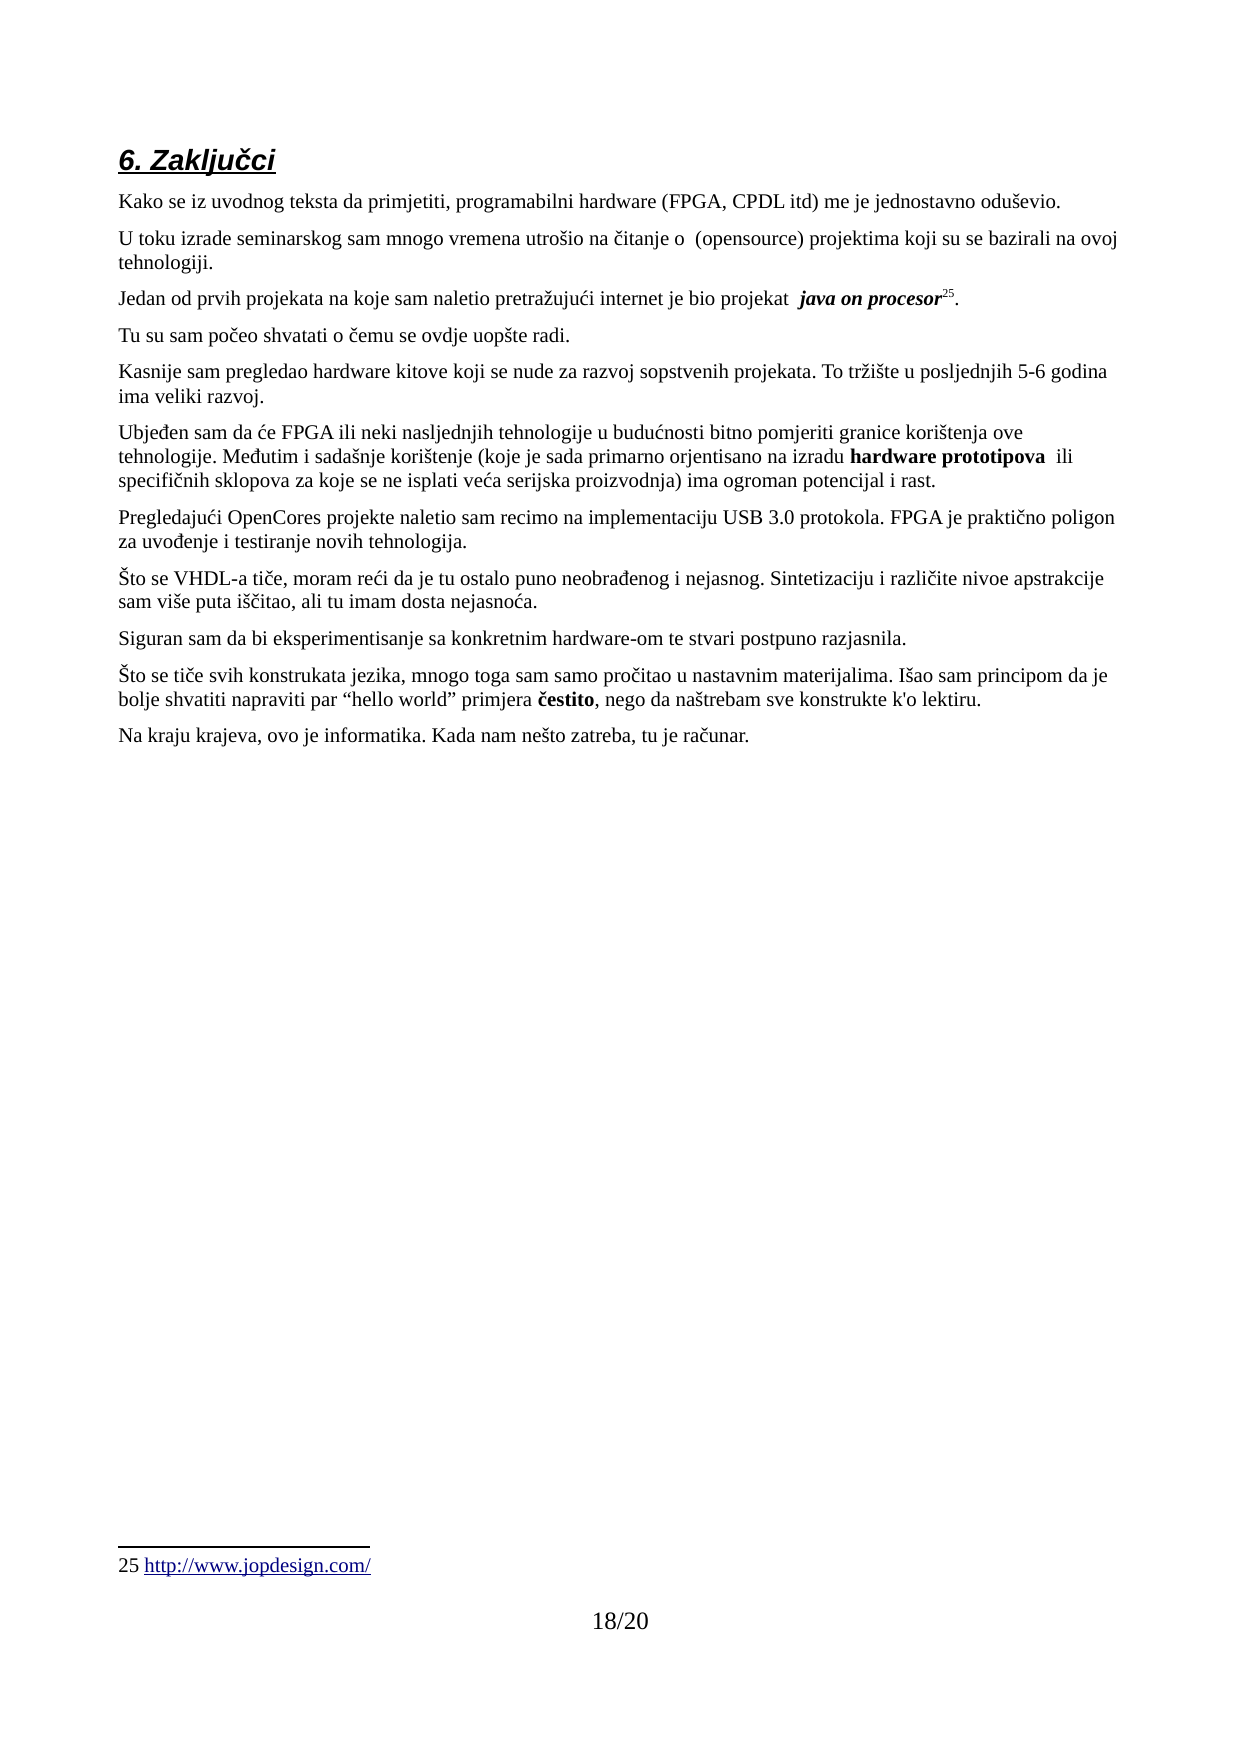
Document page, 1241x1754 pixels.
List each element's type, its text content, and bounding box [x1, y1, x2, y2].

text Kasnije sam pregledao hardware kitove koji se nude za razvoj sopstvenih projekata. To tržište u posljednjih 5-6 godina ima veliki razvoj. [118, 359, 1122, 408]
text U toku izrade seminarskog sam mnogo vremena utrošio na čitanje o (opensource) projektima koji su se bazirali na ovoj tehnologiji. [118, 226, 1122, 274]
text Što se tiče svih konstrukata jezika, mnogo toga sam samo pročitao u nastavnim materijalima. Išao sam principom da je bolje shvatiti napraviti par “hello world” primjera čestito, nego da naštrebam sve konstrukte k'o lektiru. [118, 663, 1122, 711]
text Pregledajući OpenCores projekte naletio sam recimo na implementaciju USB 3.0 protokola. FPGA je praktično poligon za uvođenje i testiranje novih tehnologija. [118, 505, 1122, 553]
text Ubjeđen sam da će FPGA ili neki nasljednjih tehnologije u budućnosti bitno pomjeriti granice korištenja ove tehnologije. Međutim i sadašnje korištenje (koje je sada primarno orjentisano na izradu hardware prototipova ili specifičnih sklopova za koje se ne isplati veća serijska proizvodnja) ima ogroman potencijal i rast. [118, 420, 1122, 492]
text Tu su sam počeo shvatati o čemu se ovdje uopšte radi. [118, 323, 1122, 347]
text Jedan od prvih projekata na koje sam naletio pretražujući internet je bio projekat java on procesor. [118, 286, 1122, 310]
text http://www.jopdesign.com/ [118, 1553, 1122, 1577]
text Što se VHDL-a tiče, moram reći da je tu ostalo puno neobrađenog i nejasnog. Sintetizaciju i različite nivoe apstrakcije sam više puta iščitao, ali tu imam dosta nejasnoća. [118, 565, 1122, 613]
text Siguran sam da bi eksperimentisanje sa konkretnim hardware-om te stvari postpuno razjasnila. [118, 626, 1122, 650]
text Na kraju krajeva, ovo je informatika. Kada nam nešto zatreba, tu je računar. [118, 723, 1122, 747]
text Kako se iz uvodnog teksta da primjetiti, programabilni hardware (FPGA, CPDL itd) me je jednostavno oduševio. [118, 189, 1122, 213]
subtitle 6. Zaključci [118, 143, 1122, 177]
